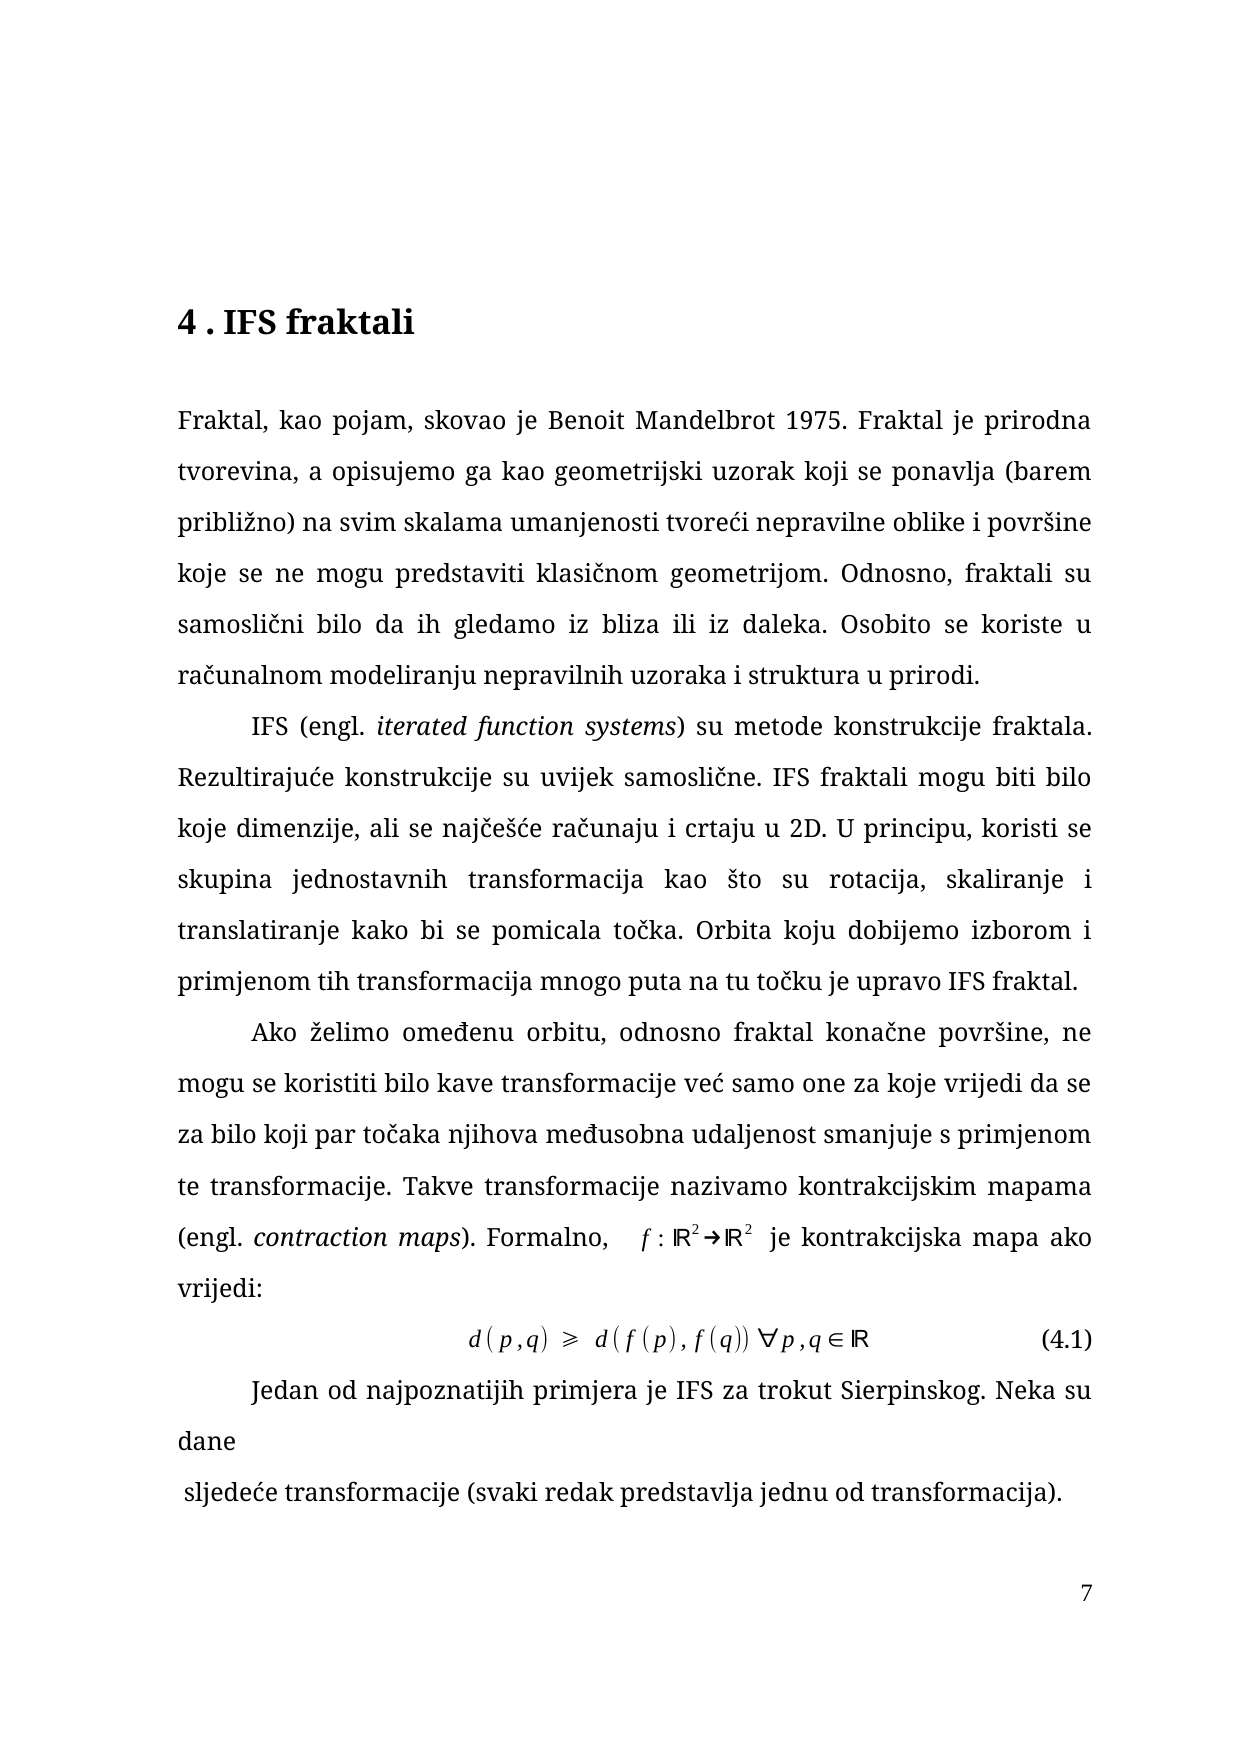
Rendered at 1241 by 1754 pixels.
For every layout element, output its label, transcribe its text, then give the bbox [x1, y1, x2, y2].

text IFS (engl. iterated function systems) su metode konstrukcije fraktala. Rezultirajuće konstrukcije su uvijek samoslične. IFS fraktali mogu biti bilo koje dimenzije, ali se najčešće računaju i crtaju u 2D. U principu, koristi se skupina jednostavnih transformacija kao što su rotacija, skaliranje i translatiranje kako bi se pomicala točka. Orbita koju dobijemo izborom i primjenom tih transformacija mnogo puta na tu točku je upravo IFS fraktal. [177, 709, 1093, 998]
text Ako želimo omeđenu orbitu, odnosno fraktal konačne površine, ne mogu se koristiti bilo kave transformacije već samo one za koje vrijedi da se za bilo koji par točaka njihova međusobna udaljenost smanjuje s primjenom te transformacije. Takve transformacije nazivamo kontrakcijskim mapama (engl. contraction maps). Formalno, je kontrakcijska mapa ako vrijedi: [177, 1015, 1093, 1304]
text Jedan od najpoznatijih primjera je IFS za trokut Sierpinskog. Neka su dane [177, 1372, 1093, 1457]
subtitle 4 . IFS fraktali [177, 299, 1093, 344]
text Fraktal, kao pojam, skovao je Benoit Mandelbrot 1975. Fraktal je prirodna tvorevina, a opisujemo ga kao geometrijski uzorak koji se ponavlja (barem približno) na svim skalama umanjenosti tvoreći nepravilne oblike i površine koje se ne mogu predstaviti klasičnom geometrijom. Odnosno, fraktali su samoslični bilo da ih gledamo iz bliza ili iz daleka. Osobito se koriste u računalnom modeliranju nepravilnih uzoraka i struktura u prirodi. [177, 403, 1093, 692]
text sljedeće transformacije (svaki redak predstavlja jednu od transformacija). [177, 1474, 1093, 1508]
text (4.1) [177, 1321, 1093, 1355]
